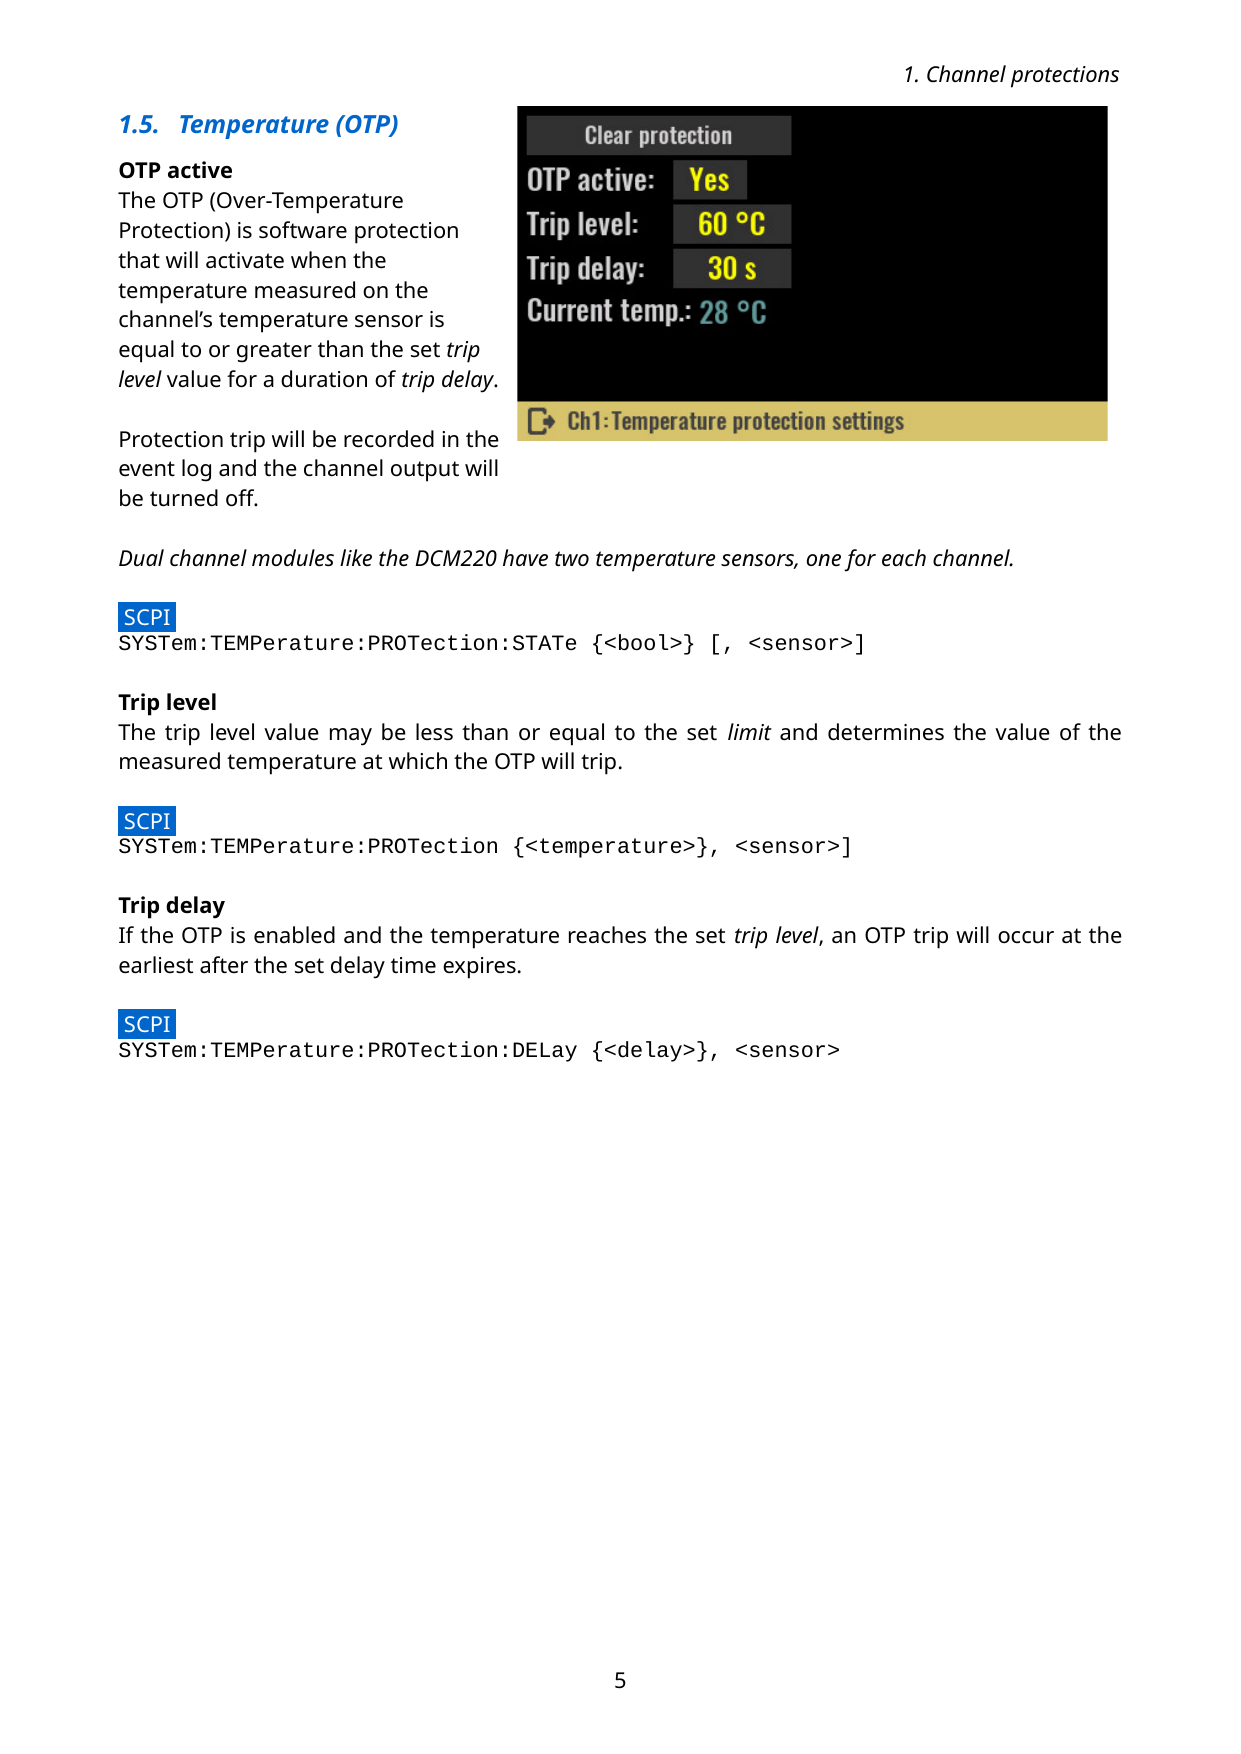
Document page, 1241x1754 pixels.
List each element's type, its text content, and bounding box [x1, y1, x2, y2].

table_header Temperature (OTP) OTP active The OTP (Over-Temperature Protection) is software protection that will activate when the temperature measured on the channel’s temperature sensor is equal to or greater than the set trip level value for a duration of trip delay. Protection trip will be recorded in the event log and the channel output will be turned off. [118, 107, 502, 543]
picture [517, 106, 1108, 441]
table_cell Dual channel modules like the DCM220 have two temperature sensors, one for each channel. SCPI SYSTem:TEMPerature:PROTection:STATe {<bool>} [, <sensor>] Trip level The trip level value may be less than or equal to the set limit and determines the value of the measured temperature at which the OTP will trip. SCPI SYSTem:TEMPerature:PROTection {<temperature>}, <sensor>] Trip delay If the OTP is enabled and the temperature reaches the set trip level, an OTP trip will occur at the earliest after the set delay time expires. SCPI SYSTem:TEMPerature:PROTection:DELay {<delay>}, <sensor> [118, 543, 1123, 1094]
table_header [502, 107, 1123, 543]
